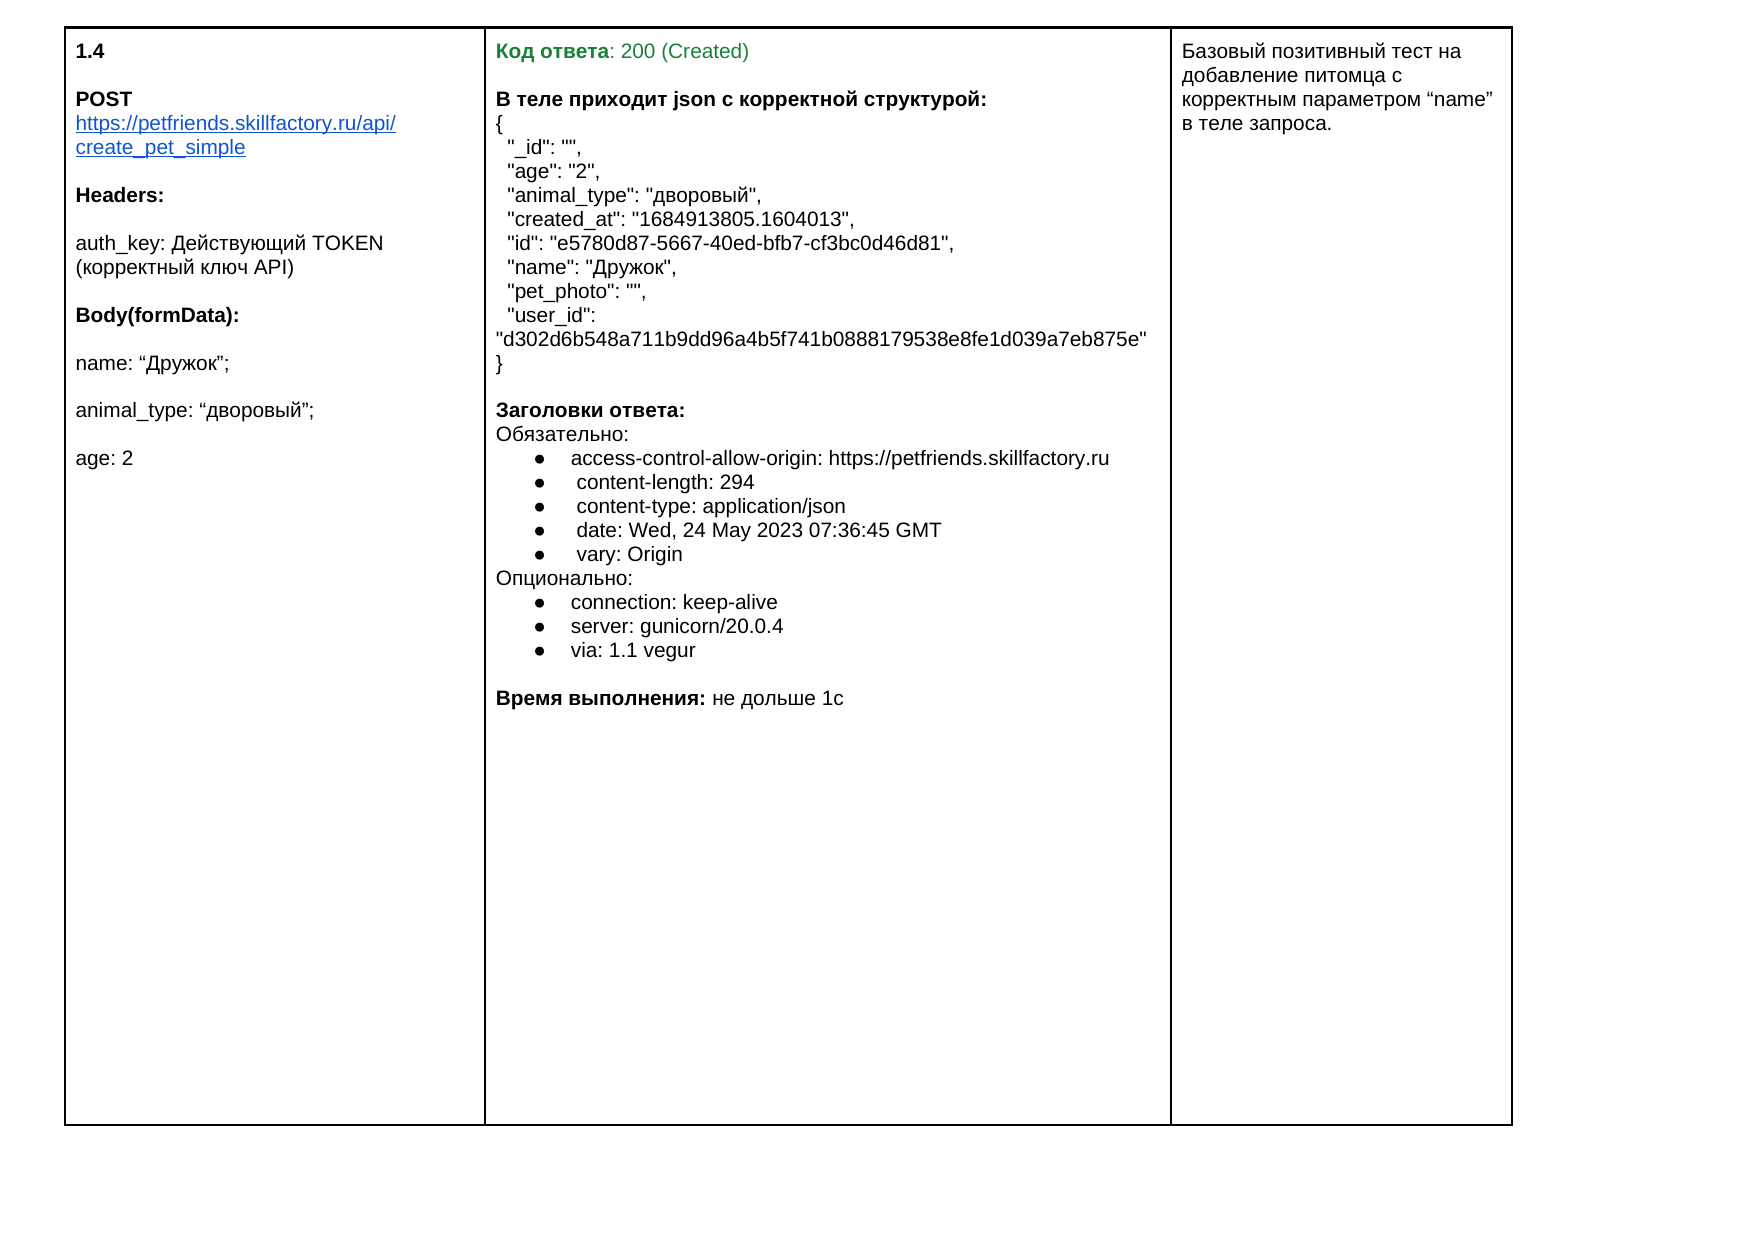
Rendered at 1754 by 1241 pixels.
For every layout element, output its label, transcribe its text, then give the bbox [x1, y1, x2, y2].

table_cell 1.4 POST https://petfriends.skillfactory.ru/api/create_pet_simple Headers: auth_key: Действующий TOKEN (корректный ключ API) Body(formData): name: “Дружок”; animal_type: “дворовый”; age: 2 [66, 29, 484, 1124]
table_cell Базовый позитивный тест на добавление питомца с корректным параметром “name” в теле запроса. [1172, 29, 1511, 1124]
table_cell Код ответа: 200 (Created) В теле приходит json с корректной структурой: { "_id": "", "age": "2", "animal_type": "дворовый", "created_at": "1684913805.1604013", "id": "e5780d87-5667-40ed-bfb7-cf3bc0d46d81", "name": "Дружок", "pet_photo": "", "user_id": "d302d6b548a711b9dd96a4b5f741b0888179538e8fe1d039a7eb875e" } Заголовки ответа: Обязательно: access-control-allow-origin: https://petfriends.skillfactory.ru content-length: 294 content-type: application/json date: Wed, 24 May 2023 07:36:45 GMT vary: Origin Опционально: connection: keep-alive server: gunicorn/20.0.4 via: 1.1 vegur Время выполнения: не дольше 1с [486, 29, 1170, 1124]
